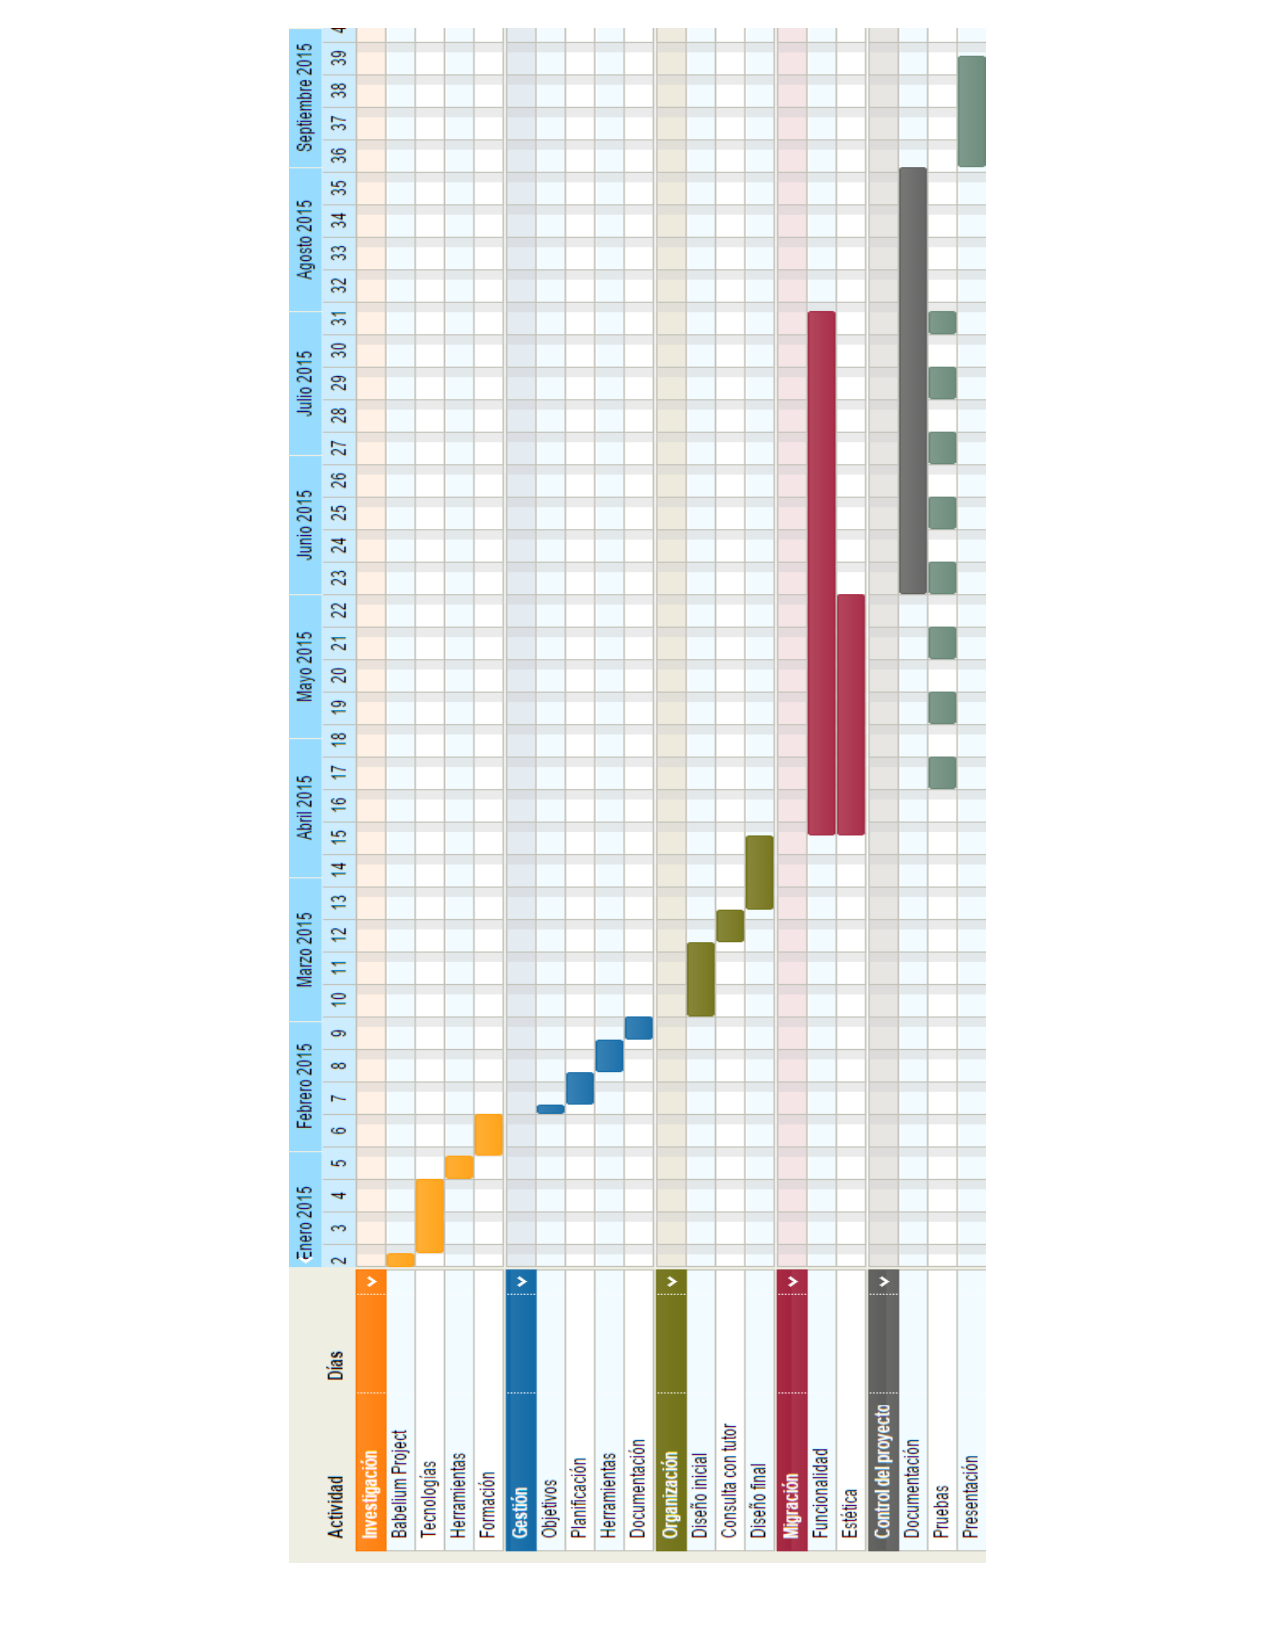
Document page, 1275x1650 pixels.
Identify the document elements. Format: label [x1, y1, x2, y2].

picture [289, 28, 986, 1563]
